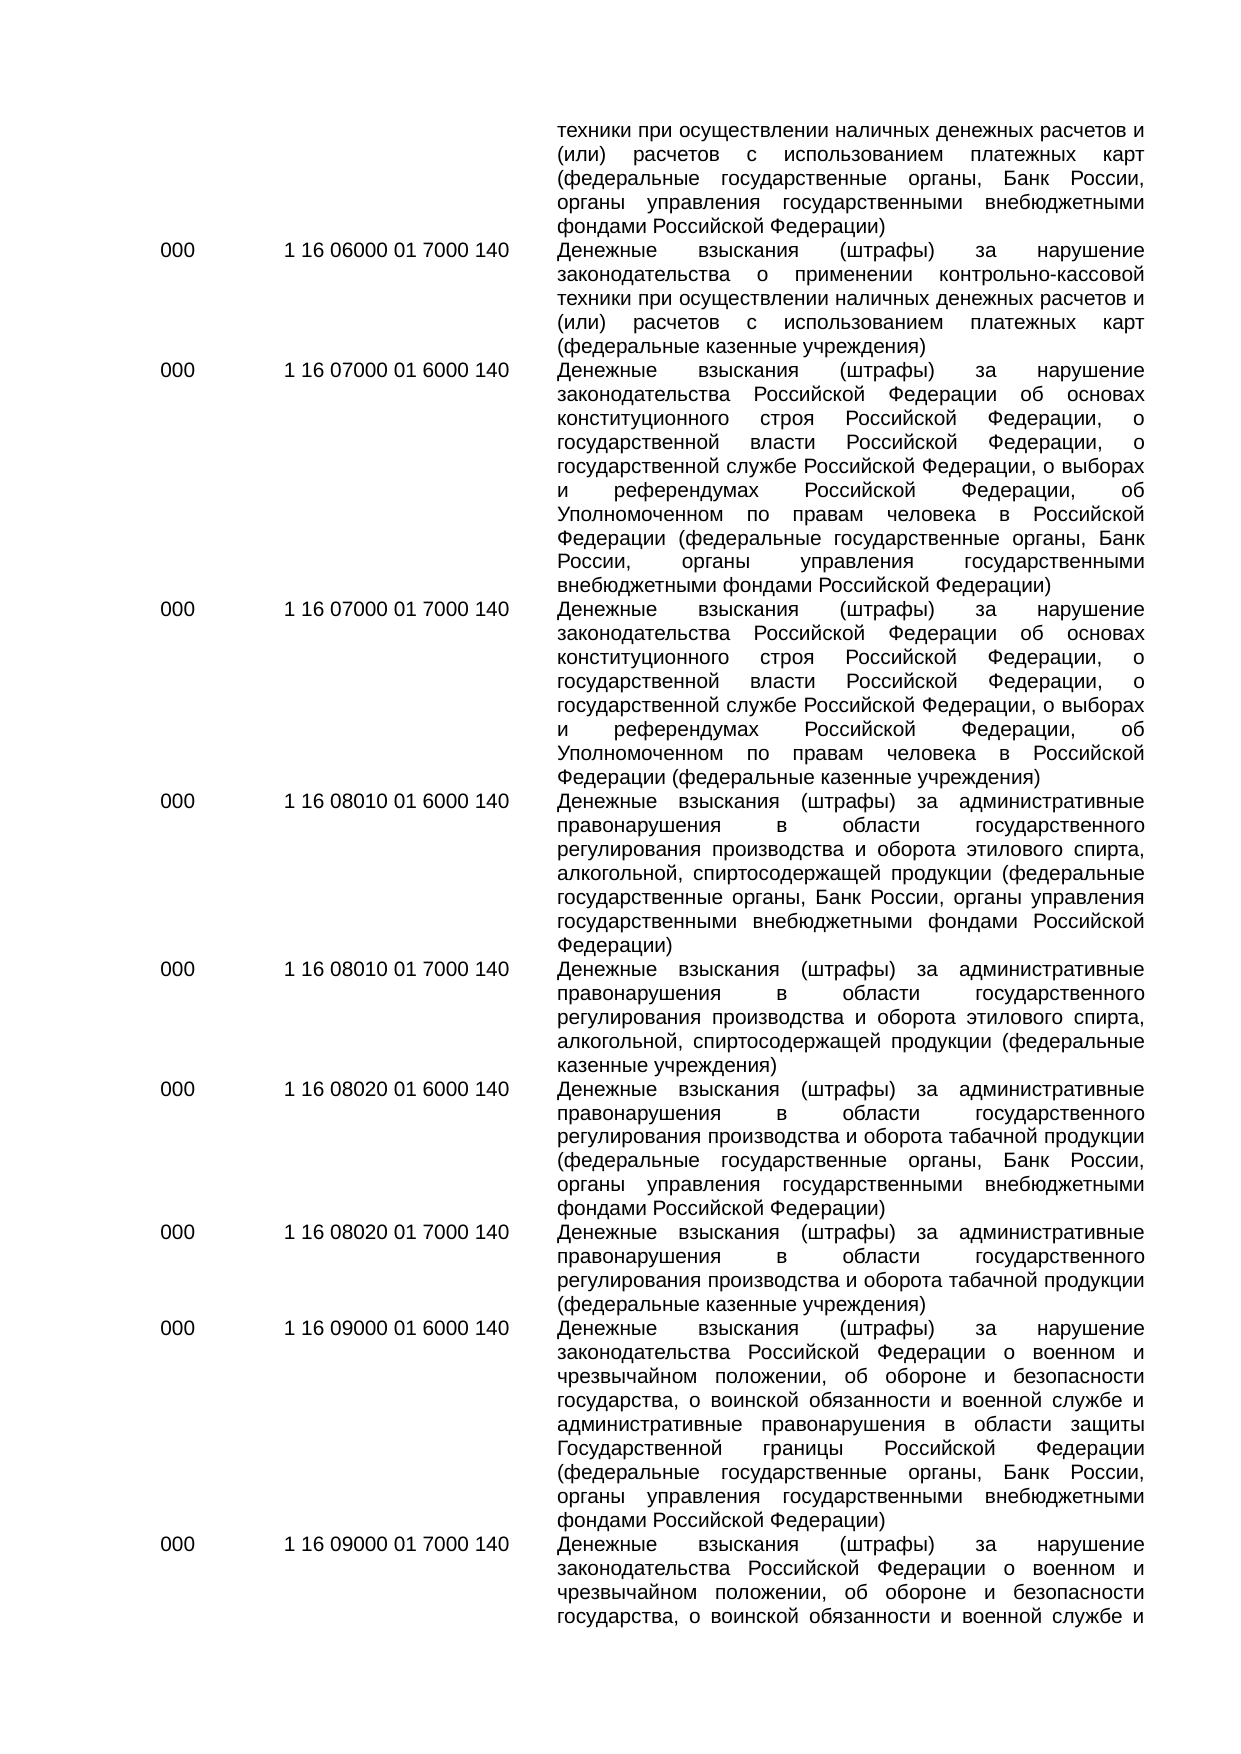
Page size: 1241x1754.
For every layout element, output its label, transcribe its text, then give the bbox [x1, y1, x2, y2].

table_cell 1 16 07000 01 6000 140 [237, 358, 556, 597]
table_cell 1 16 06000 01 7000 140 [237, 238, 556, 358]
table_cell Денежные взыскания (штрафы) за нарушение законодательства Российской Федерации о военном и чрезвычайном положении, об обороне и безопасности государства, о воинской обязанности и военной службе и административные правонарушения в области защиты Государственной границы Российской Федерации (федеральные государственные органы, Банк России, органы управления государственными внебюджетными фондами Российской Федерации) [556, 1316, 1146, 1532]
table_cell 000 [118, 358, 237, 597]
table_cell Денежные взыскания (штрафы) за нарушение законодательства Российской Федерации о военном и чрезвычайном положении, об обороне и безопасности государства, о воинской обязанности и военной службе и [556, 1532, 1146, 1627]
table_cell 1 16 08020 01 7000 140 [237, 1220, 556, 1316]
table_cell 1 16 09000 01 7000 140 [237, 1532, 556, 1627]
table_cell 000 [118, 789, 237, 957]
table_cell 000 [118, 597, 237, 789]
table_cell Денежные взыскания (штрафы) за административные правонарушения в области государственного регулирования производства и оборота этилового спирта, алкогольной, спиртосодержащей продукции (федеральные государственные органы, Банк России, органы управления государственными внебюджетными фондами Российской Федерации) [556, 789, 1146, 957]
table_cell Денежные взыскания (штрафы) за нарушение законодательства о применении контрольно-кассовой техники при осуществлении наличных денежных расчетов и (или) расчетов с использованием платежных карт (федеральные казенные учреждения) [556, 238, 1146, 358]
table_cell Денежные взыскания (штрафы) за административные правонарушения в области государственного регулирования производства и оборота этилового спирта, алкогольной, спиртосодержащей продукции (федеральные казенные учреждения) [556, 957, 1146, 1076]
table_cell 000 [118, 1076, 237, 1220]
table_cell Денежные взыскания (штрафы) за административные правонарушения в области государственного регулирования производства и оборота табачной продукции (федеральные государственные органы, Банк России, органы управления государственными внебюджетными фондами Российской Федерации) [556, 1076, 1146, 1220]
table_cell 000 [118, 1220, 237, 1316]
table_cell Денежные взыскания (штрафы) за нарушение законодательства Российской Федерации об основах конституционного строя Российской Федерации, о государственной власти Российской Федерации, о государственной службе Российской Федерации, о выборах и референдумах Российской Федерации, об Уполномоченном по правам человека в Российской Федерации (федеральные государственные органы, Банк России, органы управления государственными внебюджетными фондами Российской Федерации) [556, 358, 1146, 597]
table_cell 000 [118, 957, 237, 1076]
table_cell 1 16 07000 01 7000 140 [237, 597, 556, 789]
table_cell 1 16 08010 01 7000 140 [237, 957, 556, 1076]
table_cell 000 [118, 1532, 237, 1627]
table_cell Денежные взыскания (штрафы) за нарушение законодательства Российской Федерации об основах конституционного строя Российской Федерации, о государственной власти Российской Федерации, о государственной службе Российской Федерации, о выборах и референдумах Российской Федерации, об Уполномоченном по правам человека в Российской Федерации (федеральные казенные учреждения) [556, 597, 1146, 789]
table_cell 1 16 08020 01 6000 140 [237, 1076, 556, 1220]
table_cell 000 [118, 238, 237, 358]
table_cell [237, 118, 556, 238]
table_cell Денежные взыскания (штрафы) за административные правонарушения в области государственного регулирования производства и оборота табачной продукции (федеральные казенные учреждения) [556, 1220, 1146, 1316]
table_cell 000 [118, 1316, 237, 1532]
table_cell 1 16 08010 01 6000 140 [237, 789, 556, 957]
table_cell техники при осуществлении наличных денежных расчетов и (или) расчетов с использованием платежных карт (федеральные государственные органы, Банк России, органы управления государственными внебюджетными фондами Российской Федерации) [556, 118, 1146, 238]
table_cell 1 16 09000 01 6000 140 [237, 1316, 556, 1532]
table_cell [118, 118, 237, 238]
